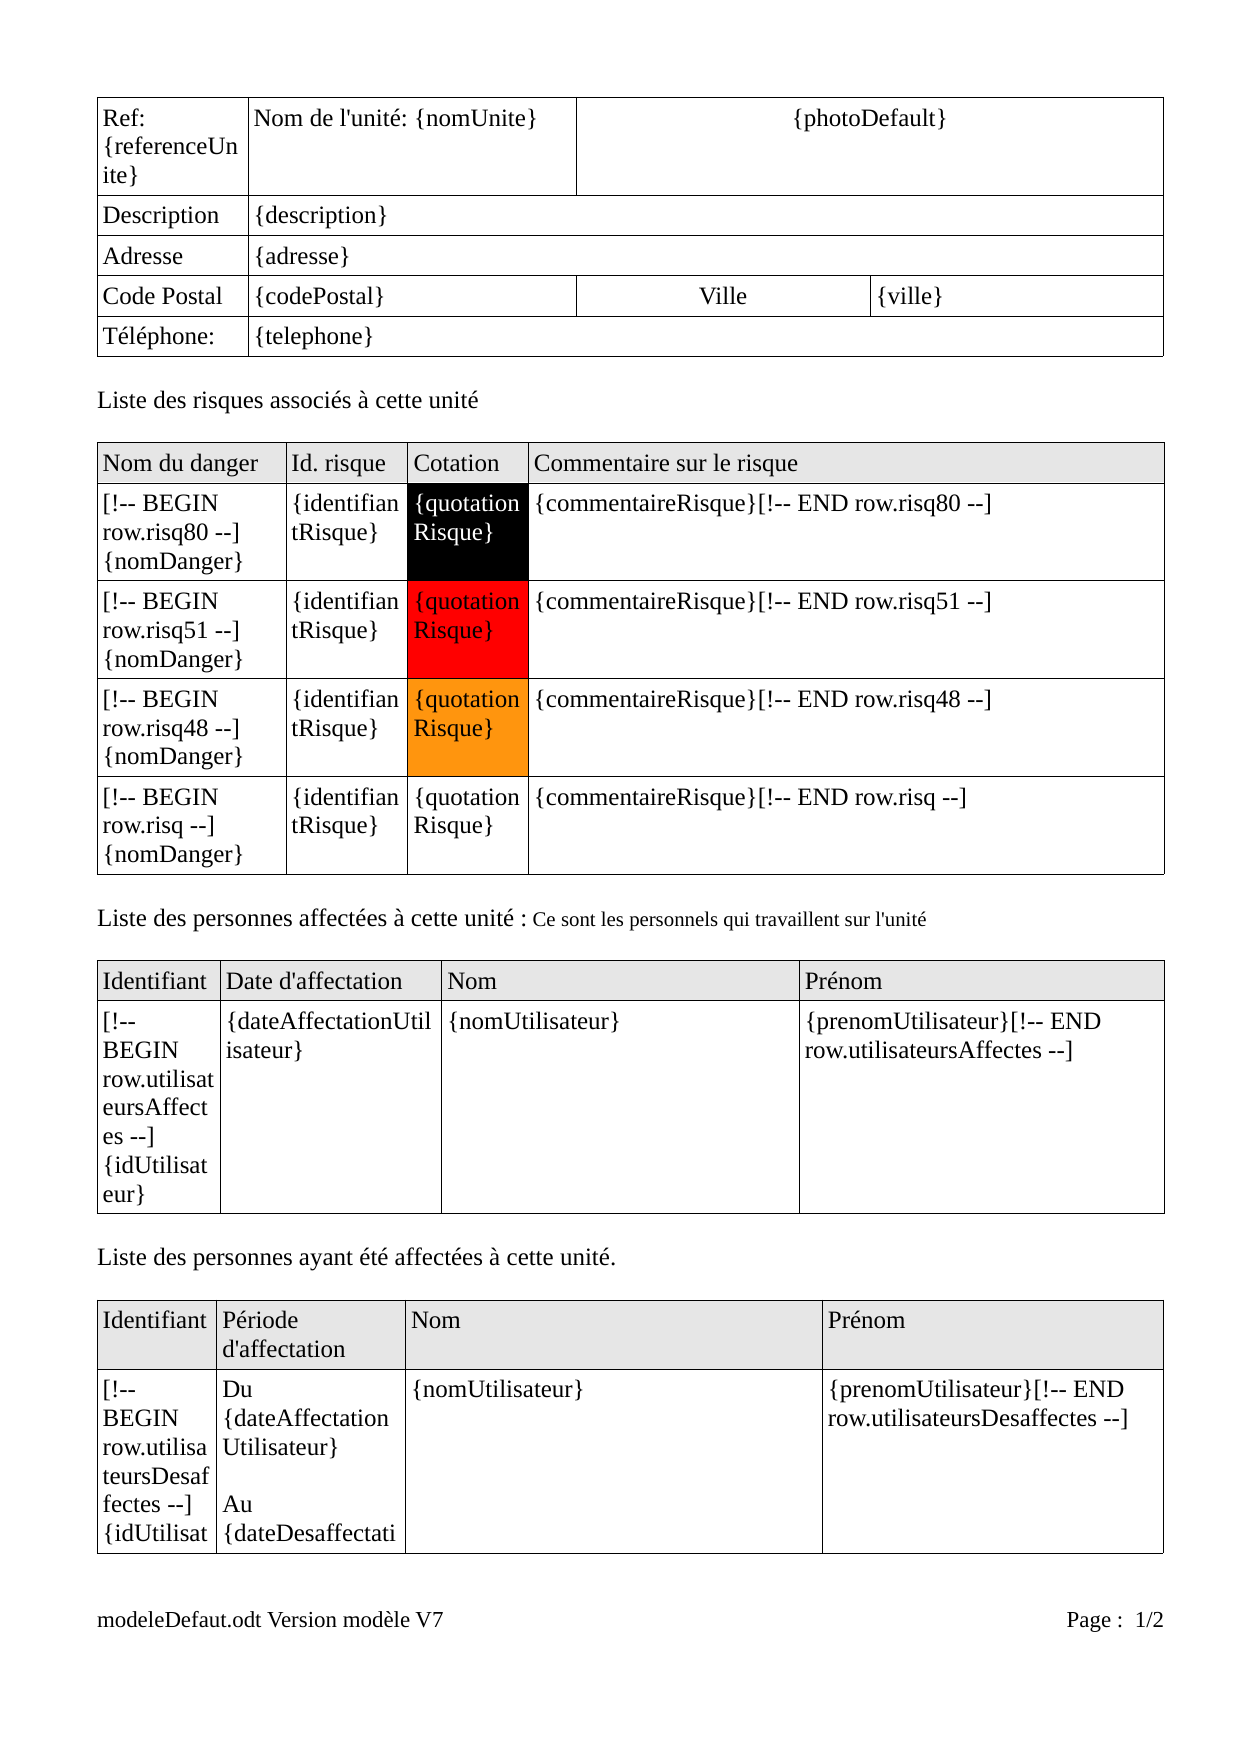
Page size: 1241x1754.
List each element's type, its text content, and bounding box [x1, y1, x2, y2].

table_cell Adresse [98, 236, 248, 275]
text Liste des personnes ayant été affectées à cette unité. [97, 1242, 1164, 1271]
table_cell [!-- BEGIN row.risq48 --]{nomDanger} [98, 679, 286, 776]
table_cell Du {dateAffectationUtilisateur} Au {dateDesaffectati [217, 1370, 405, 1553]
table_cell {identifiantRisque} [287, 679, 407, 776]
table_cell {nomUtilisateur} [442, 1001, 799, 1213]
table_cell {telephone} [249, 317, 1163, 356]
table_cell [!-- BEGIN row.utilisateursDesaffectes --]{idUtilisat [98, 1370, 216, 1553]
table_cell {quotationRisque} [408, 484, 528, 580]
table_cell [!-- BEGIN row.utilisateursAffectes --]{idUtilisateur} [98, 1001, 220, 1213]
table_header Ref: {referenceUnite} [98, 98, 248, 194]
table_cell {prenomUtilisateur}[!-- END row.utilisateursDesaffectes --] [823, 1370, 1163, 1553]
table_cell {prenomUtilisateur}[!-- END row.utilisateursAffectes --] [800, 1001, 1164, 1213]
table_cell {commentaireRisque}[!-- END row.risq51 --] [529, 581, 1164, 678]
table_cell Ville [577, 276, 870, 316]
table_header Commentaire sur le risque [529, 443, 1164, 482]
table_header Prénom [823, 1301, 1163, 1369]
table_header Date d'affectation [221, 961, 441, 1000]
table_header Identifiant [98, 1301, 216, 1369]
table_cell {commentaireRisque}[!-- END row.risq48 --] [529, 679, 1164, 776]
table_cell {ville} [871, 276, 1163, 316]
table_cell {commentaireRisque}[!-- END row.risq80 --] [529, 484, 1164, 580]
table_cell {commentaireRisque}[!-- END row.risq --] [529, 777, 1164, 874]
table_cell {dateAffectationUtilisateur} [221, 1001, 441, 1213]
table_header Id. risque [287, 443, 407, 482]
table_cell Téléphone: [98, 317, 248, 356]
table_cell {identifiantRisque} [287, 484, 407, 580]
table_cell {nomUtilisateur} [406, 1370, 822, 1553]
table_header Nom de l'unité: {nomUnite} [249, 98, 576, 194]
table_cell {identifiantRisque} [287, 777, 407, 874]
table_cell {description} [249, 196, 1163, 235]
table_header Nom du danger [98, 443, 286, 482]
table_header Période d'affectation [217, 1301, 405, 1369]
table_header Prénom [800, 961, 1164, 1000]
table_header Nom [442, 961, 799, 1000]
table_cell {quotationRisque} [408, 679, 528, 776]
text Liste des risques associés à cette unité [97, 385, 1164, 413]
table_cell {identifiantRisque} [287, 581, 407, 678]
table_header Identifiant [98, 961, 220, 1000]
table_cell {codePostal} [249, 276, 576, 316]
table_cell Code Postal [98, 276, 248, 316]
table_cell [!-- BEGIN row.risq --]{nomDanger} [98, 777, 286, 874]
table_header {photoDefault} [577, 98, 1163, 194]
table_cell [!-- BEGIN row.risq51 --]{nomDanger} [98, 581, 286, 678]
text Liste des personnes affectées à cette unité : Ce sont les personnels qui travaillent sur l'unité [97, 903, 1164, 931]
table_header Nom [406, 1301, 822, 1369]
table_cell Description [98, 196, 248, 235]
table_header Cotation [408, 443, 528, 482]
table_cell {adresse} [249, 236, 1163, 275]
table_cell [!-- BEGIN row.risq80 --]{nomDanger} [98, 484, 286, 580]
table_cell {quotationRisque} [408, 777, 528, 874]
table_cell {quotationRisque} [408, 581, 528, 678]
